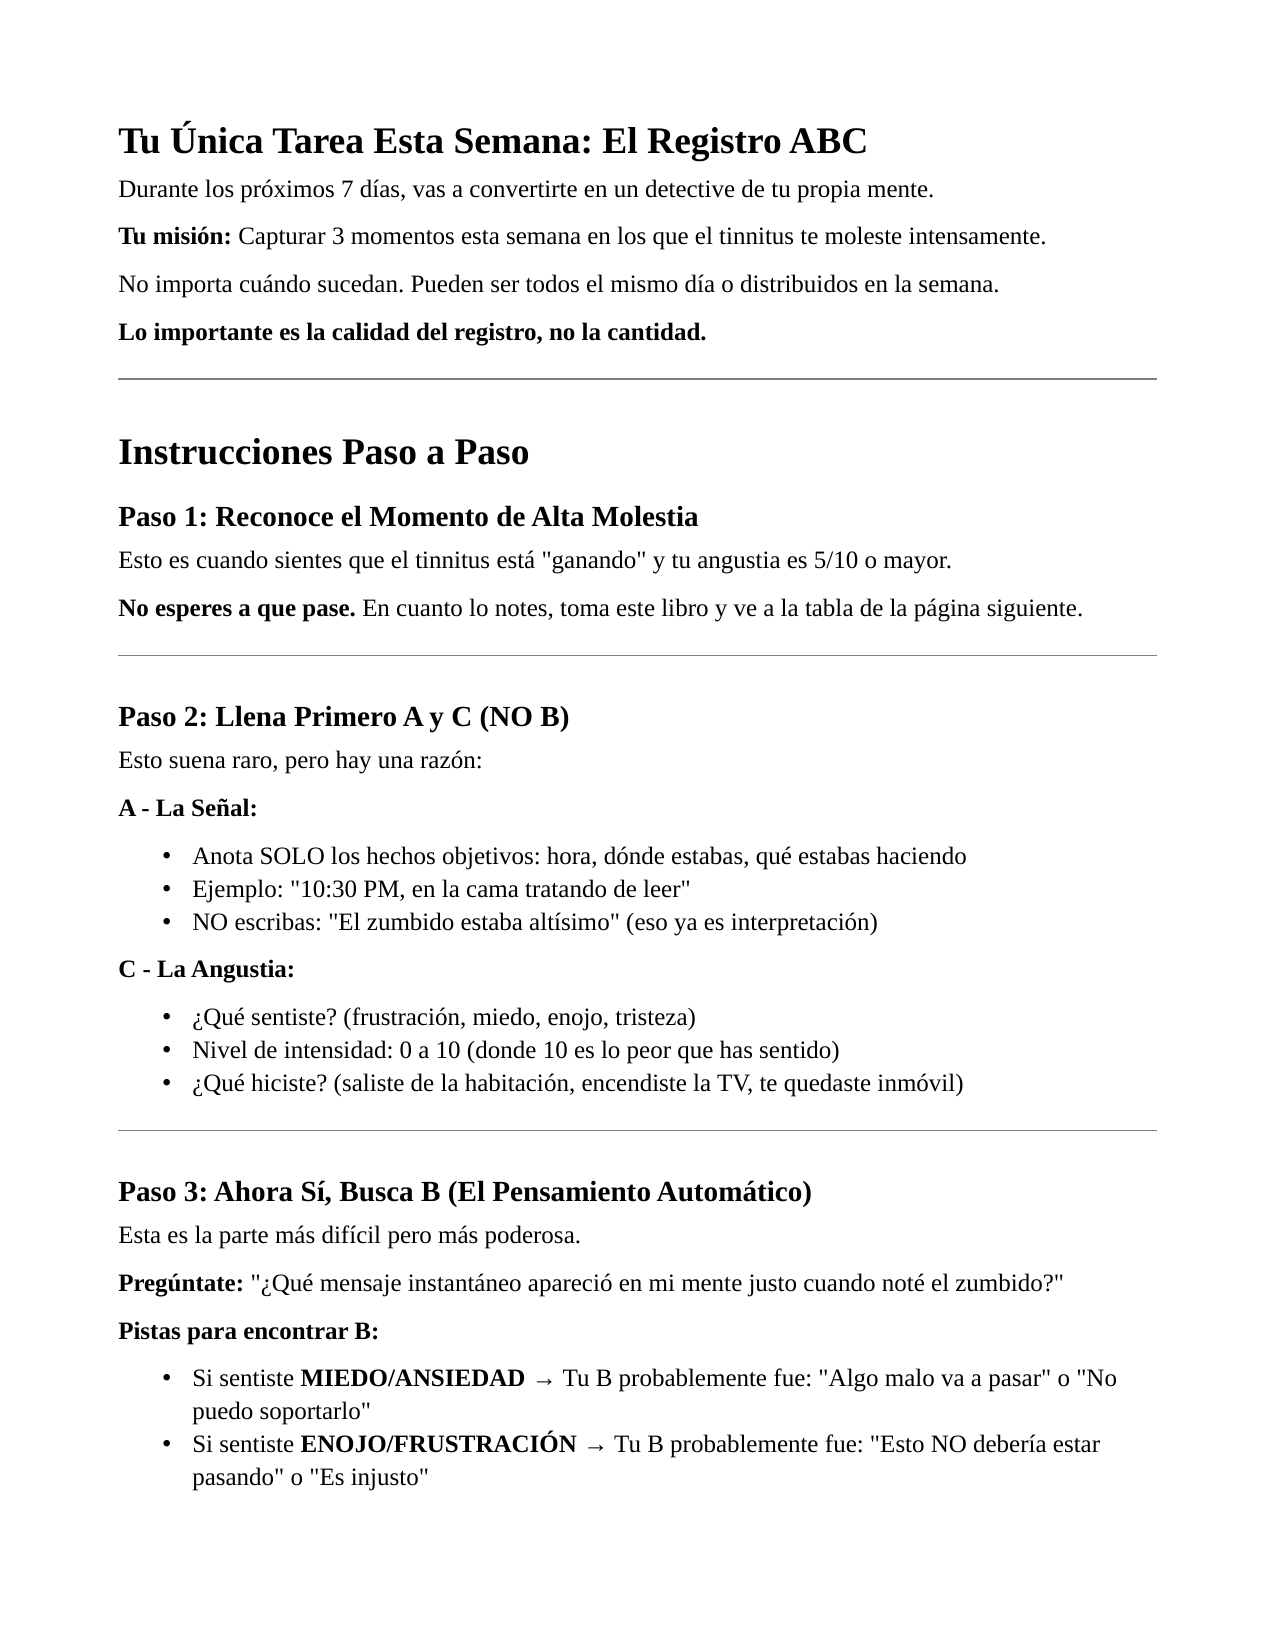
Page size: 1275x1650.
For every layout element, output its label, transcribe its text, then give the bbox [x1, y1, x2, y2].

text C - La Angustia: [118, 954, 1157, 983]
text Tu misión: Capturar 3 momentos esta semana en los que el tinnitus te moleste intensamente. [118, 221, 1157, 250]
text Esto es cuando sientes que el tinnitus está "ganando" y tu angustia es 5/10 o mayor. [118, 546, 1157, 574]
text No esperes a que pase. En cuanto lo notes, toma este libro y ve a la tabla de la página siguiente. [118, 593, 1157, 622]
list Si sentiste ENOJO/FRUSTRACIÓN → Tu B probablemente fue: "Esto NO debería estar pasando" o "Es injusto" [162, 1429, 1157, 1491]
list Si sentiste MIEDO/ANSIEDAD → Tu B probablemente fue: "Algo malo va a pasar" o "No puedo soportarlo" [162, 1363, 1157, 1425]
list ¿Qué sentiste? (frustración, miedo, enojo, tristeza) [162, 1002, 1157, 1031]
text Pistas para encontrar B: [118, 1316, 1157, 1344]
text Esto suena raro, pero hay una razón: [118, 746, 1157, 774]
subtitle Paso 2: Llena Primero A y C (NO B) [118, 699, 1157, 733]
list ¿Qué hiciste? (saliste de la habitación, encendiste la TV, te quedaste inmóvil) [162, 1068, 1157, 1097]
subtitle Tu Única Tarea Esta Semana: El Registro ABC [118, 118, 1157, 161]
text No importa cuándo sucedan. Pueden ser todos el mismo día o distribuidos en la semana. [118, 269, 1157, 298]
subtitle Paso 1: Reconoce el Momento de Alta Molestia [118, 499, 1157, 533]
text Pregúntate: "¿Qué mensaje instantáneo apareció en mi mente justo cuando noté el zumbido?" [118, 1268, 1157, 1297]
text Esta es la parte más difícil pero más poderosa. [118, 1221, 1157, 1249]
subtitle Instrucciones Paso a Paso [118, 429, 1157, 472]
text Durante los próximos 7 días, vas a convertirte en un detective de tu propia mente. [118, 174, 1157, 202]
text Lo importante es la calidad del registro, no la cantidad. [118, 317, 1157, 345]
subtitle Paso 3: Ahora Sí, Busca B (El Pensamiento Automático) [118, 1174, 1157, 1208]
text A - La Señal: [118, 793, 1157, 822]
list Nivel de intensidad: 0 a 10 (donde 10 es lo peor que has sentido) [162, 1035, 1157, 1064]
list Anota SOLO los hechos objetivos: hora, dónde estabas, qué estabas haciendo [162, 841, 1157, 869]
list Ejemplo: "10:30 PM, en la cama tratando de leer" [162, 874, 1157, 903]
list NO escribas: "El zumbido estaba altísimo" (eso ya es interpretación) [162, 907, 1157, 936]
